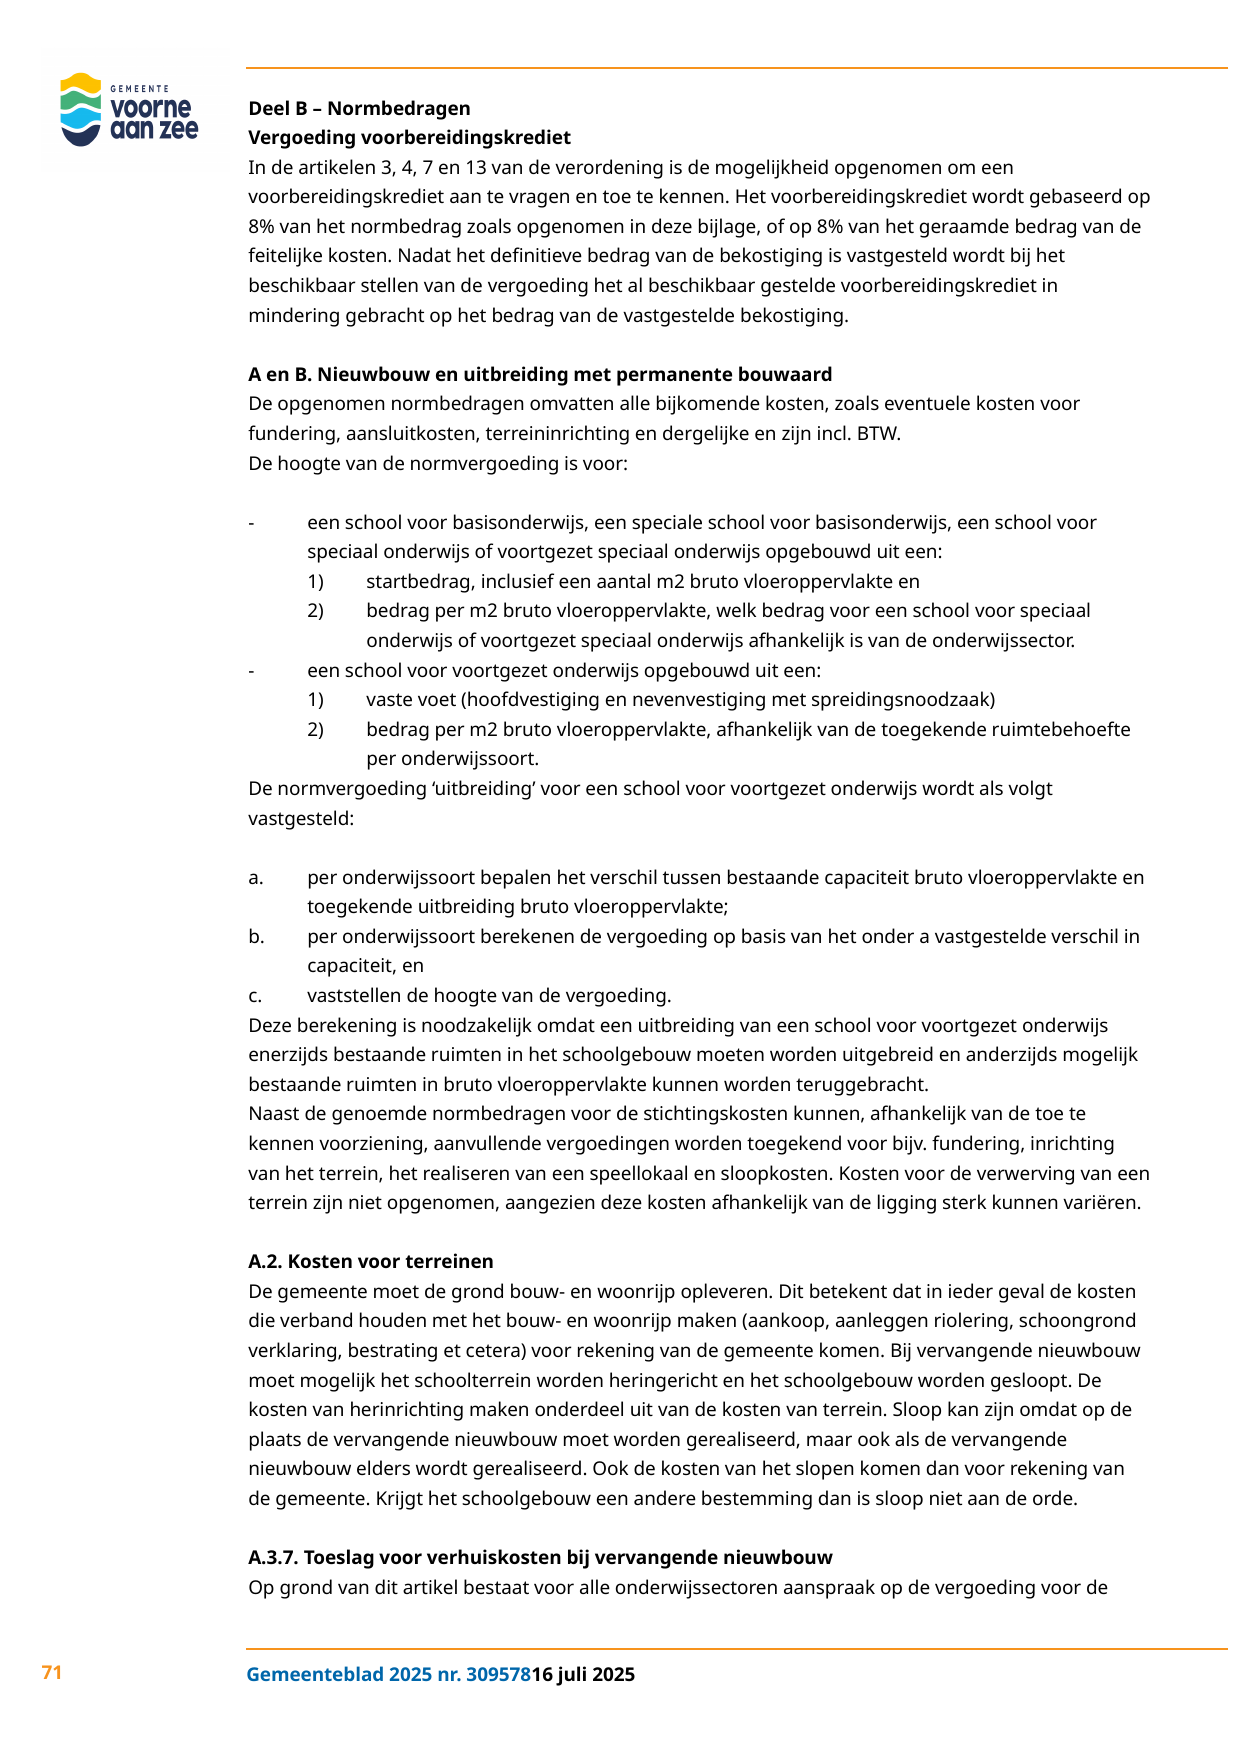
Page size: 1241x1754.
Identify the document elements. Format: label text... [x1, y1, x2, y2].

text A en B. Nieuwbouw en uitbreiding met permanente bouwaard [248, 361, 1152, 387]
text Op grond van dit artikel bestaat voor alle onderwijssectoren aanspraak op de vergoeding voor de [248, 1574, 1152, 1600]
text A.3.7. Toeslag voor verhuiskosten bij vervangende nieuwbouw [248, 1544, 1152, 1570]
text A.2. Kosten voor terreinen [248, 1248, 1152, 1274]
list een school voor voortgezet onderwijs opgebouwd uit een: [248, 657, 1152, 683]
list per onderwijssoort berekenen de vergoeding op basis van het onder a vastgestelde verschil in capaciteit, en [248, 923, 1152, 978]
text De normvergoeding ‘uitbreiding’ voor een school voor voortgezet onderwijs wordt als volgt vastgesteld: [248, 775, 1152, 831]
list per onderwijssoort bepalen het verschil tussen bestaande capaciteit bruto vloeroppervlakte en toegekende uitbreiding bruto vloeroppervlakte; [248, 864, 1152, 919]
text Vergoeding voorbereidingskrediet [248, 124, 1152, 150]
list startbedrag, inclusief een aantal m2 bruto vloeroppervlakte en [307, 568, 1152, 594]
list vaststellen de hoogte van de vergoeding. [248, 982, 1152, 1008]
list bedrag per m2 bruto vloeroppervlakte, afhankelijk van de toegekende ruimtebehoefte per onderwijssoort. [307, 716, 1152, 771]
list een school voor basisonderwijs, een speciale school voor basisonderwijs, een school voor speciaal onderwijs of voortgezet speciaal onderwijs opgebouwd uit een: [248, 509, 1152, 564]
picture [41, 47, 231, 172]
text De hoogte van de normvergoeding is voor: [248, 450, 1152, 476]
text De gemeente moet de grond bouw- en woonrijp opleveren. Dit betekent dat in ieder geval de kosten die verband houden met het bouw- en woonrijp maken (aankoop, aanleggen riolering, schoongrond verklaring, bestrating et cetera) voor rekening van de gemeente komen. Bij vervangende nieuwbouw moet mogelijk het schoolterrein worden heringericht en het schoolgebouw worden gesloopt. De kosten van herinrichting maken onderdeel uit van de kosten van terrein. Sloop kan zijn omdat op de plaats de vervangende nieuwbouw moet worden gerealiseerd, maar ook als de vervangende nieuwbouw elders wordt gerealiseerd. Ook de kosten van het slopen komen dan voor rekening van de gemeente. Krijgt het schoolgebouw een andere bestemming dan is sloop niet aan de orde. [248, 1278, 1152, 1511]
text In de artikelen 3, 4, 7 en 13 van de verordening is de mogelijkheid opgenomen om een voorbereidingskrediet aan te vragen en toe te kennen. Het voorbereidingskrediet wordt gebaseerd op 8% van het normbedrag zoals opgenomen in deze bijlage, of op 8% van het geraamde bedrag van de feitelijke kosten. Nadat het definitieve bedrag van de bekostiging is vastgesteld wordt bij het beschikbaar stellen van de vergoeding het al beschikbaar gestelde voorbereidingskrediet in mindering gebracht op het bedrag van de vastgestelde bekostiging. [248, 154, 1152, 328]
list bedrag per m2 bruto vloeroppervlakte, welk bedrag voor een school voor speciaal onderwijs of voortgezet speciaal onderwijs afhankelijk is van de onderwijssector. [307, 598, 1152, 653]
list vaste voet (hoofdvestiging en nevenvestiging met spreidingsnoodzaak) [307, 686, 1152, 712]
text Deel B – Normbedragen [248, 95, 1152, 121]
text Deze berekening is noodzakelijk omdat een uitbreiding van een school voor voortgezet onderwijs enerzijds bestaande ruimten in het schoolgebouw moeten worden uitgebreid en anderzijds mogelijk bestaande ruimten in bruto vloeroppervlakte kunnen worden teruggebracht. [248, 1012, 1152, 1097]
text De opgenomen normbedragen omvatten alle bijkomende kosten, zoals eventuele kosten voor fundering, aansluitkosten, terreininrichting en dergelijke en zijn incl. BTW. [248, 391, 1152, 446]
text Naast de genoemde normbedragen voor de stichtingskosten kunnen, afhankelijk van de toe te kennen voorziening, aanvullende vergoedingen worden toegekend voor bijv. fundering, inrichting van het terrein, het realiseren van een speellokaal en sloopkosten. Kosten voor de verwerving van een terrein zijn niet opgenomen, aangezien deze kosten afhankelijk van de ligging sterk kunnen variëren. [248, 1101, 1152, 1215]
